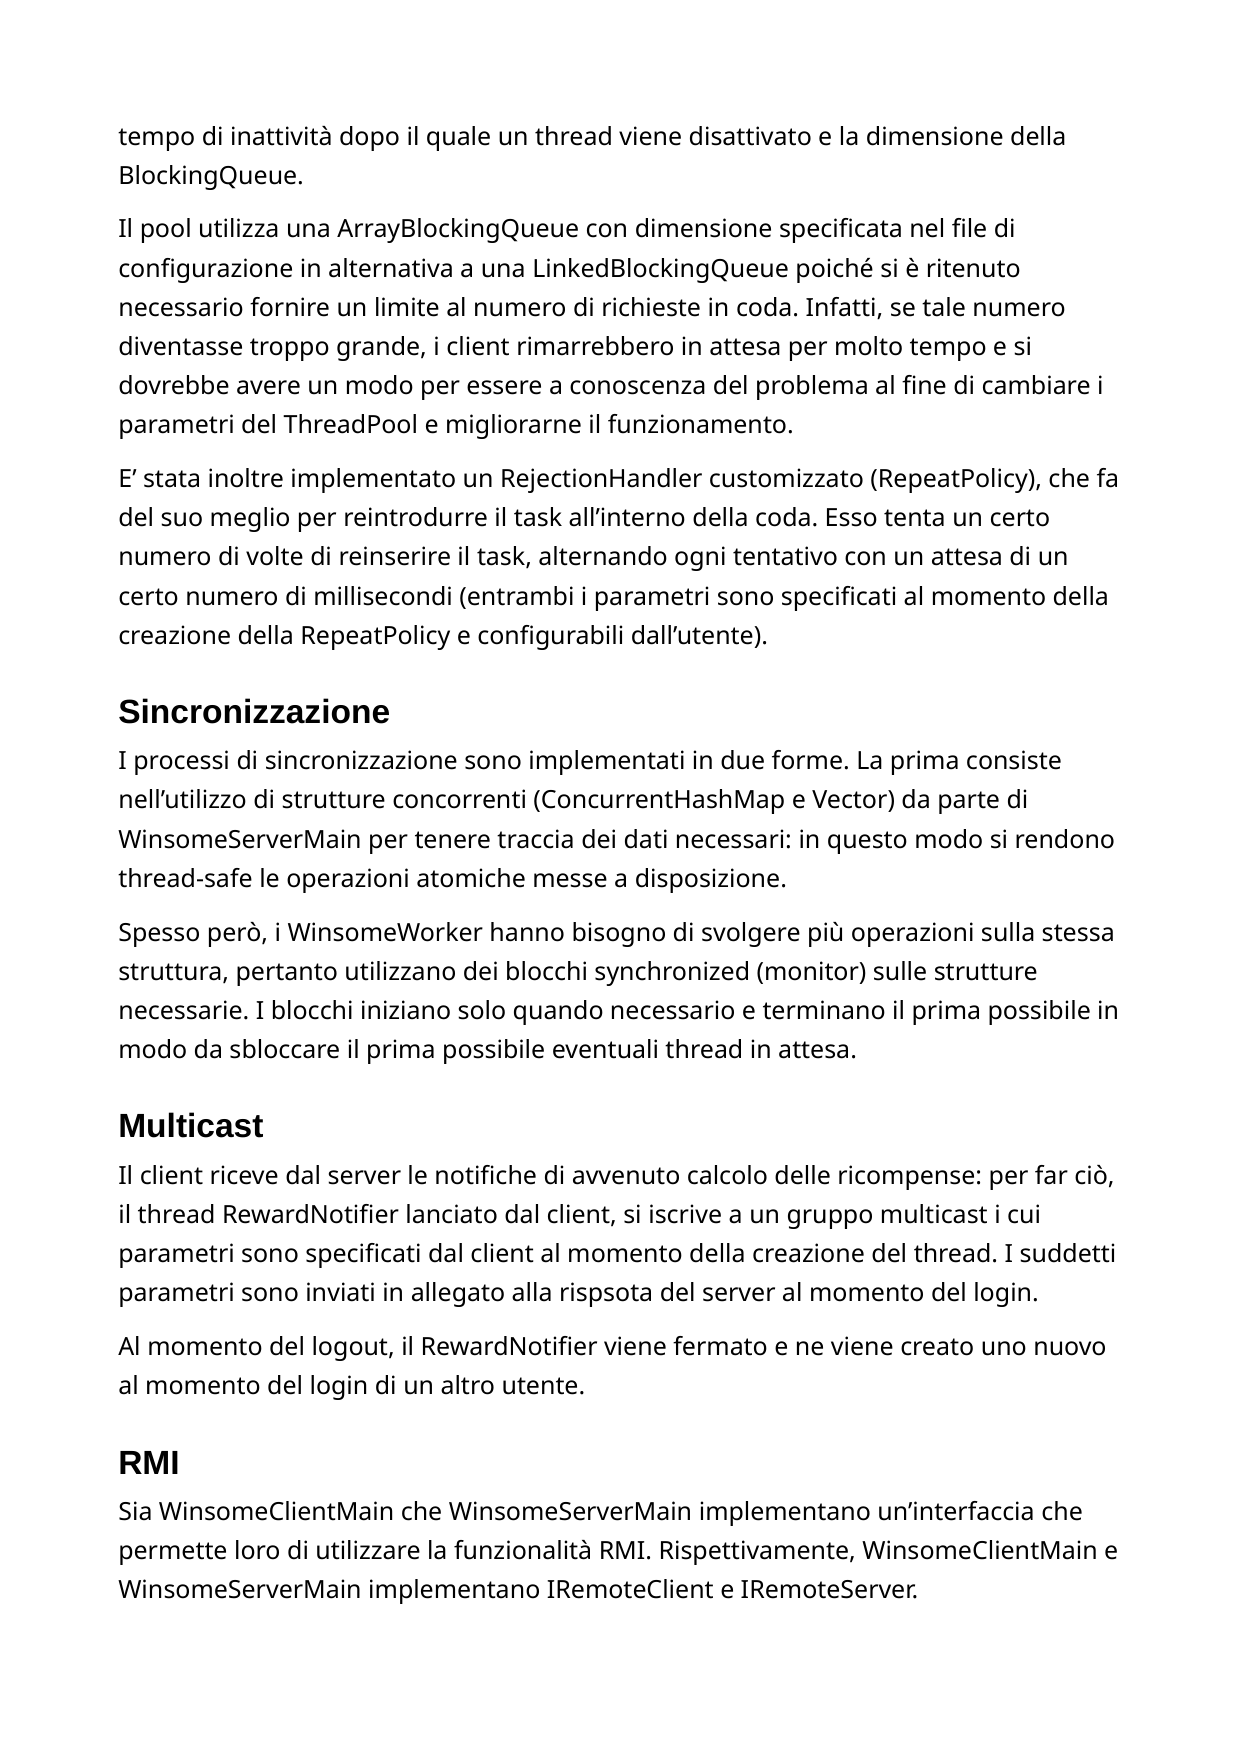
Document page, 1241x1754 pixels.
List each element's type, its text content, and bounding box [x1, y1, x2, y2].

subtitle Multicast [118, 1106, 1122, 1145]
subtitle RMI [118, 1442, 1122, 1481]
text I processi di sincronizzazione sono implementati in due forme. La prima consiste nell’utilizzo di strutture concorrenti (ConcurrentHashMap e Vector) da parte di WinsomeServerMain per tenere traccia dei dati necessari: in questo modo si rendono thread-safe le operazioni atomiche messe a disposizione. [118, 743, 1122, 894]
text Il pool utilizza una ArrayBlockingQueue con dimensione specificata nel file di configurazione in alternativa a una LinkedBlockingQueue poiché si è ritenuto necessario fornire un limite al numero di richieste in coda. Infatti, se tale numero diventasse troppo grande, i client rimarrebbero in attesa per molto tempo e si dovrebbe avere un modo per essere a conoscenza del problema al fine di cambiare i parametri del ThreadPool e migliorarne il funzionamento. [118, 211, 1122, 441]
text E’ stata inoltre implementato un RejectionHandler customizzato (RepeatPolicy), che fa del suo meglio per reintrodurre il task all’interno della coda. Esso tenta un certo numero di volte di reinserire il task, alternando ogni tentativo con un attesa di un certo numero di millisecondi (entrambi i parametri sono specificati al momento della creazione della RepeatPolicy e configurabili dall’utente). [118, 461, 1122, 651]
text tempo di inattività dopo il quale un thread viene disattivato e la dimensione della BlockingQueue. [118, 118, 1122, 191]
text Al momento del logout, il RewardNotifier viene fermato e ne viene creato uno nuovo al momento del login di un altro utente. [118, 1329, 1122, 1402]
text Spesso però, i WinsomeWorker hanno bisogno di svolgere più operazioni sulla stessa struttura, pertanto utilizzano dei blocchi synchronized (monitor) sulle strutture necessarie. I blocchi iniziano solo quando necessario e terminano il prima possibile in modo da sbloccare il prima possibile eventuali thread in attesa. [118, 914, 1122, 1066]
subtitle Sincronizzazione [118, 692, 1122, 731]
text Sia WinsomeClientMain che WinsomeServerMain implementano un’interfaccia che permette loro di utilizzare la funzionalità RMI. Rispettivamente, WinsomeClientMain e WinsomeServerMain implementano IRemoteClient e IRemoteServer. [118, 1494, 1122, 1606]
text Il client riceve dal server le notifiche di avvenuto calcolo delle ricompense: per far ciò, il thread RewardNotifier lanciato dal client, si iscrive a un gruppo multicast i cui parametri sono specificati dal client al momento della creazione del thread. I suddetti parametri sono inviati in allegato alla rispsota del server al momento del login. [118, 1157, 1122, 1309]
